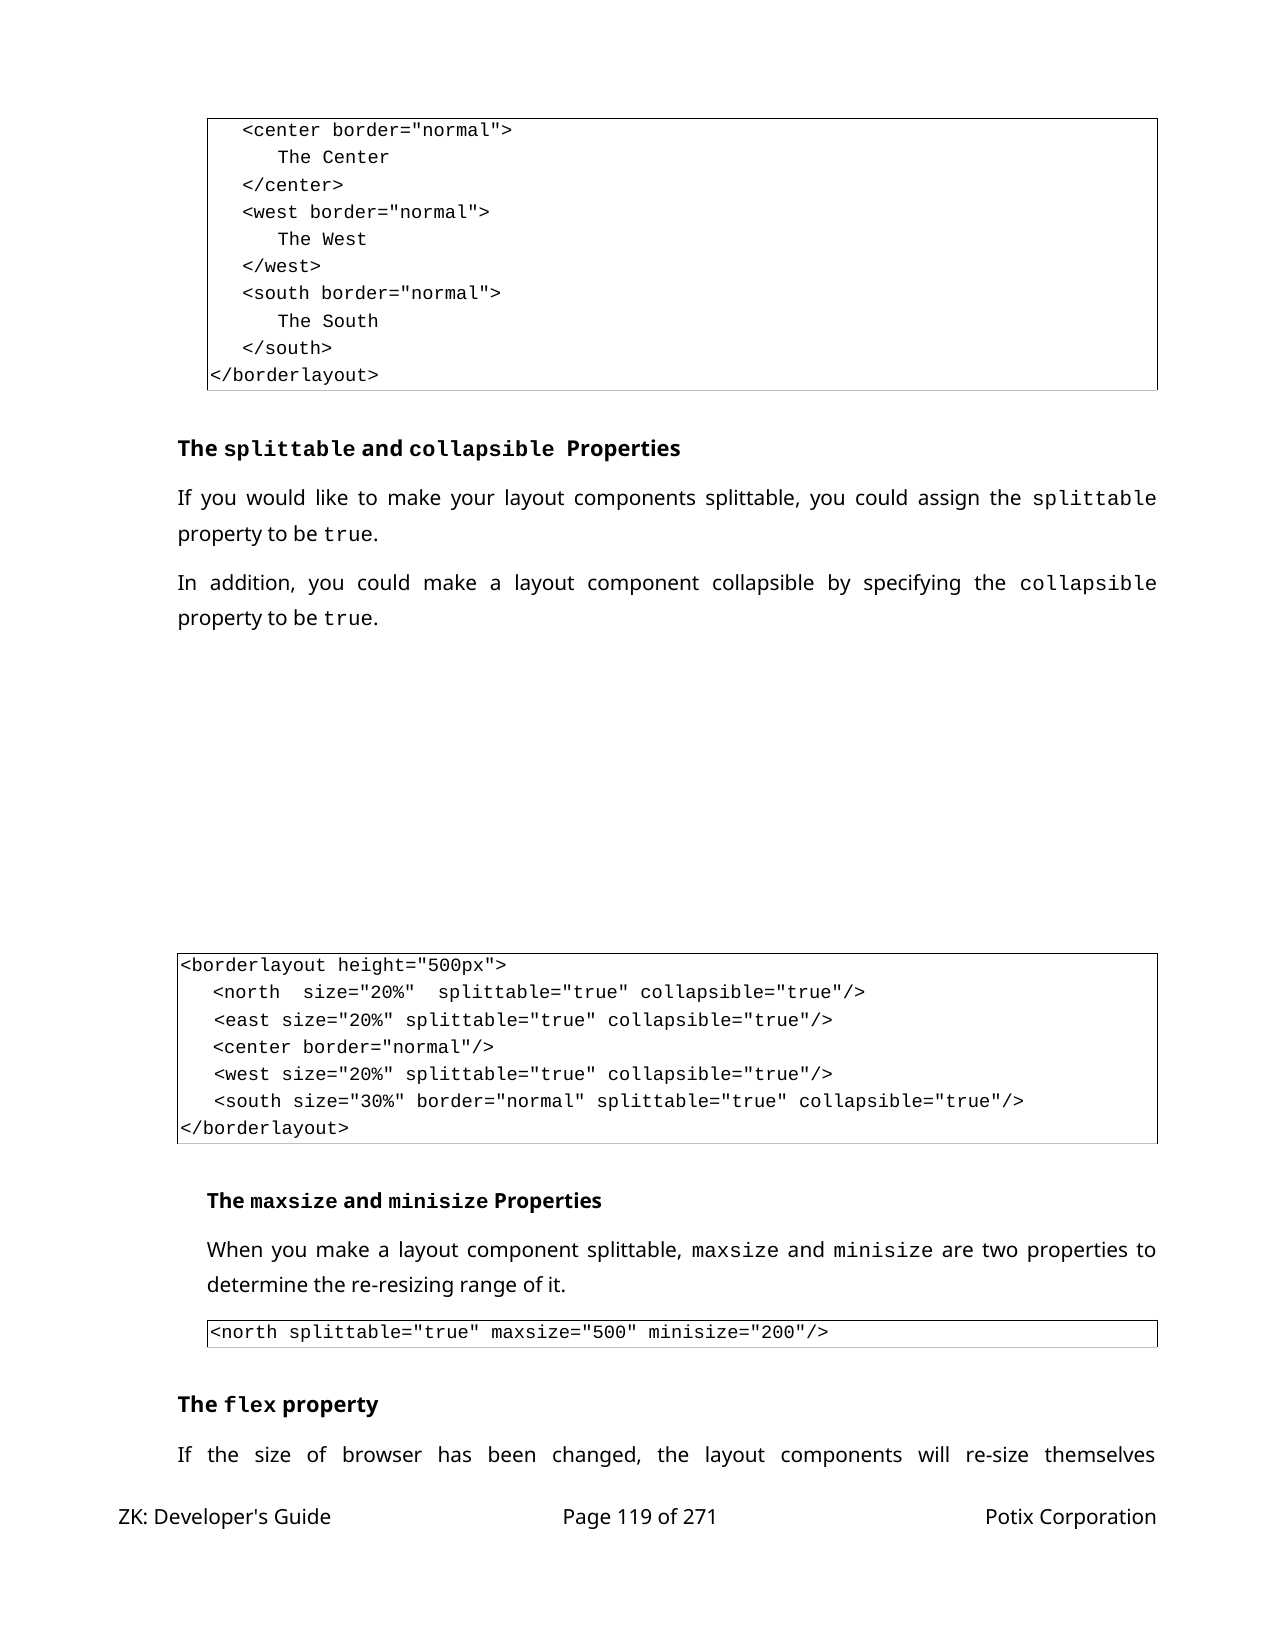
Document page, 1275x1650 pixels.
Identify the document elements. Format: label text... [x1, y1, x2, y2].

text <borderlayout height="500px"> [178, 954, 1157, 977]
text When you make a layout component splittable, maxsize and minisize are two properties to determine the re-resizing range of it. [207, 1235, 1157, 1299]
text If you would like to make your layout components splittable, you could assign the splittable property to be true. [177, 483, 1157, 547]
text <west size="20%" splittable="true" collapsible="true"/> [178, 1062, 1157, 1086]
subtitle The flex property [177, 1389, 1157, 1419]
text The South [208, 308, 1157, 333]
text <north size="20%" splittable="true" collapsible="true"/> [178, 980, 1157, 1004]
text If the size of browser has been changed, the layout components will re-size themselves [177, 1440, 1157, 1468]
text </west> [208, 254, 1157, 278]
text </center> [208, 172, 1157, 197]
text </borderlayout> [208, 363, 1157, 390]
text <center border="normal"> [208, 119, 1157, 142]
text In addition, you could make a layout component collapsible by specifying the collapsible property to be true. [177, 568, 1157, 632]
text <south size="30%" border="normal" splittable="true" collapsible="true"/> [178, 1089, 1157, 1113]
text <west border="normal"> [208, 200, 1157, 224]
text <north splittable="true" maxsize="500" minisize="200"/> [208, 1321, 1157, 1347]
text <east size="20%" splittable="true" collapsible="true"/> [178, 1007, 1157, 1032]
text </south> [208, 336, 1157, 360]
text <south border="normal"> [208, 281, 1157, 306]
text <center border="normal"/> [178, 1034, 1157, 1059]
text The West [208, 227, 1157, 251]
text The Center [208, 145, 1157, 169]
subtitle The maxsize and minisize Properties [207, 1186, 1157, 1214]
subtitle The splittable and collapsible Properties [177, 433, 1157, 463]
text </borderlayout> [178, 1116, 1157, 1143]
